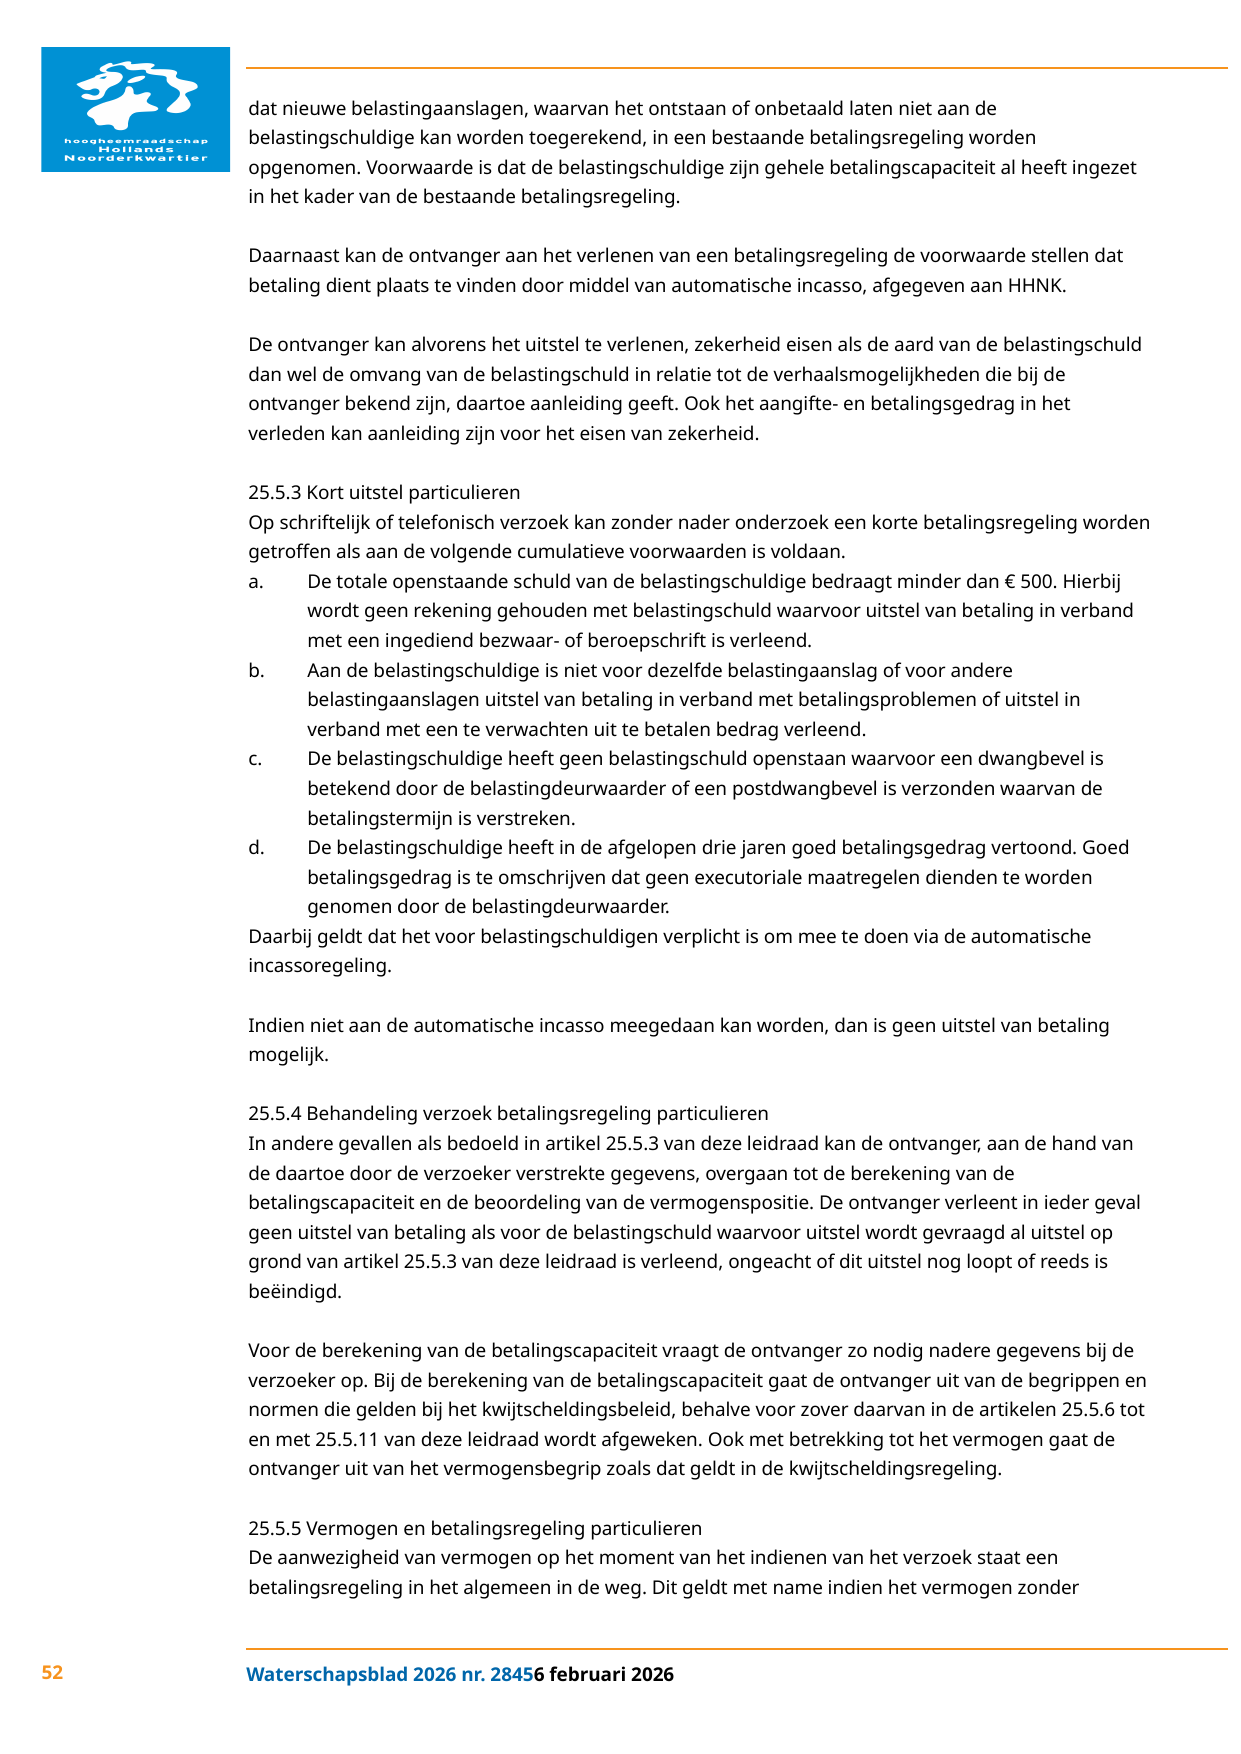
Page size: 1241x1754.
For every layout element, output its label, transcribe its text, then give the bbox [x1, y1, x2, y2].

list De totale openstaande schuld van de belastingschuldige bedraagt minder dan € 500. Hierbij wordt geen rekening gehouden met belastingschuld waarvoor uitstel van betaling in verband met een ingediend bezwaar- of beroepschrift is verleend. [248, 568, 1152, 653]
text Indien niet aan de automatische incasso meegedaan kan worden, dan is geen uitstel van betaling mogelijk. [248, 1012, 1152, 1067]
list De belastingschuldige heeft in de afgelopen drie jaren goed betalingsgedrag vertoond. Goed betalingsgedrag is te omschrijven dat geen executoriale maatregelen dienden te worden genomen door de belastingdeurwaarder. [248, 834, 1152, 919]
text De ontvanger kan alvorens het uitstel te verlenen, zekerheid eisen als de aard van de belastingschuld dan wel de omvang van de belastingschuld in relatie tot de verhaalsmogelijkheden die bij de ontvanger bekend zijn, daartoe aanleiding geeft. Ook het aangifte- en betalingsgedrag in het verleden kan aanleiding zijn voor het eisen van zekerheid. [248, 331, 1152, 446]
text 25.5.4 Behandeling verzoek betalingsregeling particulieren [248, 1101, 1152, 1126]
text De aanwezigheid van vermogen op het moment van het indienen van het verzoek staat een betalingsregeling in het algemeen in de weg. Dit geldt met name indien het vermogen zonder [248, 1544, 1152, 1600]
picture [78, 64, 122, 99]
list Aan de belastingschuldige is niet voor dezelfde belastingaanslag of voor andere belastingaanslagen uitstel van betaling in verband met betalingsproblemen of uitstel in verband met een te verwachten uit te betalen bedrag verleend. [248, 657, 1152, 742]
picture [129, 76, 144, 82]
text dat nieuwe belastingaanslagen, waarvan het ontstaan of onbetaald laten niet aan de belastingschuldige kan worden toegerekend, in een bestaande betalingsregeling worden opgenomen. Voorwaarde is dat de belastingschuldige zijn gehele betalingscapaciteit al heeft ingezet in het kader van de bestaande betalingsregeling. [248, 95, 1152, 209]
text Op schriftelijk of telefonisch verzoek kan zonder nader onderzoek een korte betalingsregeling worden getroffen als aan de volgende cumulatieve voorwaarden is voldaan. [248, 509, 1152, 564]
picture [88, 87, 157, 130]
text Daarbij geldt dat het voor belastingschuldigen verplicht is om mee te doen via de automatische incassoregeling. [248, 923, 1152, 978]
text Voor de berekening van de betalingscapaciteit vraagt de ontvanger zo nodig nadere gegevens bij de verzoeker op. Bij de berekening van de betalingscapaciteit gaat de ontvanger uit van de begrippen en normen die gelden bij het kwijtscheldingsbeleid, behalve voor zover daarvan in de artikelen 25.5.6 tot en met 25.5.11 van deze leidraad wordt afgeweken. Ook met betrekking tot het vermogen gaat de ontvanger uit van het vermogensbegrip zoals dat geldt in de kwijtscheldingsregeling. [248, 1337, 1152, 1481]
text 25.5.5 Vermogen en betalingsregeling particulieren [248, 1515, 1152, 1541]
text Daarnaast kan de ontvanger aan het verlenen van een betalingsregeling de voorwaarde stellen dat betaling dient plaats te vinden door middel van automatische incasso, afgegeven aan HHNK. [248, 243, 1152, 298]
text 25.5.3 Kort uitstel particulieren [248, 479, 1152, 505]
picture [118, 62, 197, 112]
text In andere gevallen als bedoeld in artikel 25.5.3 van deze leidraad kan de ontvanger, aan de hand van de daartoe door de verzoeker verstrekte gegevens, overgaan tot de berekening van de betalingscapaciteit en de beoordeling van de vermogenspositie. De ontvanger verleent in ieder geval geen uitstel van betaling als voor de belastingschuld waarvoor uitstel wordt gevraagd al uitstel op grond van artikel 25.5.3 van deze leidraad is verleend, ongeacht of dit uitstel nog loopt of reeds is beëindigd. [248, 1130, 1152, 1304]
list De belastingschuldige heeft geen belastingschuld openstaan waarvoor een dwangbevel is betekend door de belastingdeurwaarder of een postdwangbevel is verzonden waarvan de betalingstermijn is verstreken. [248, 746, 1152, 831]
